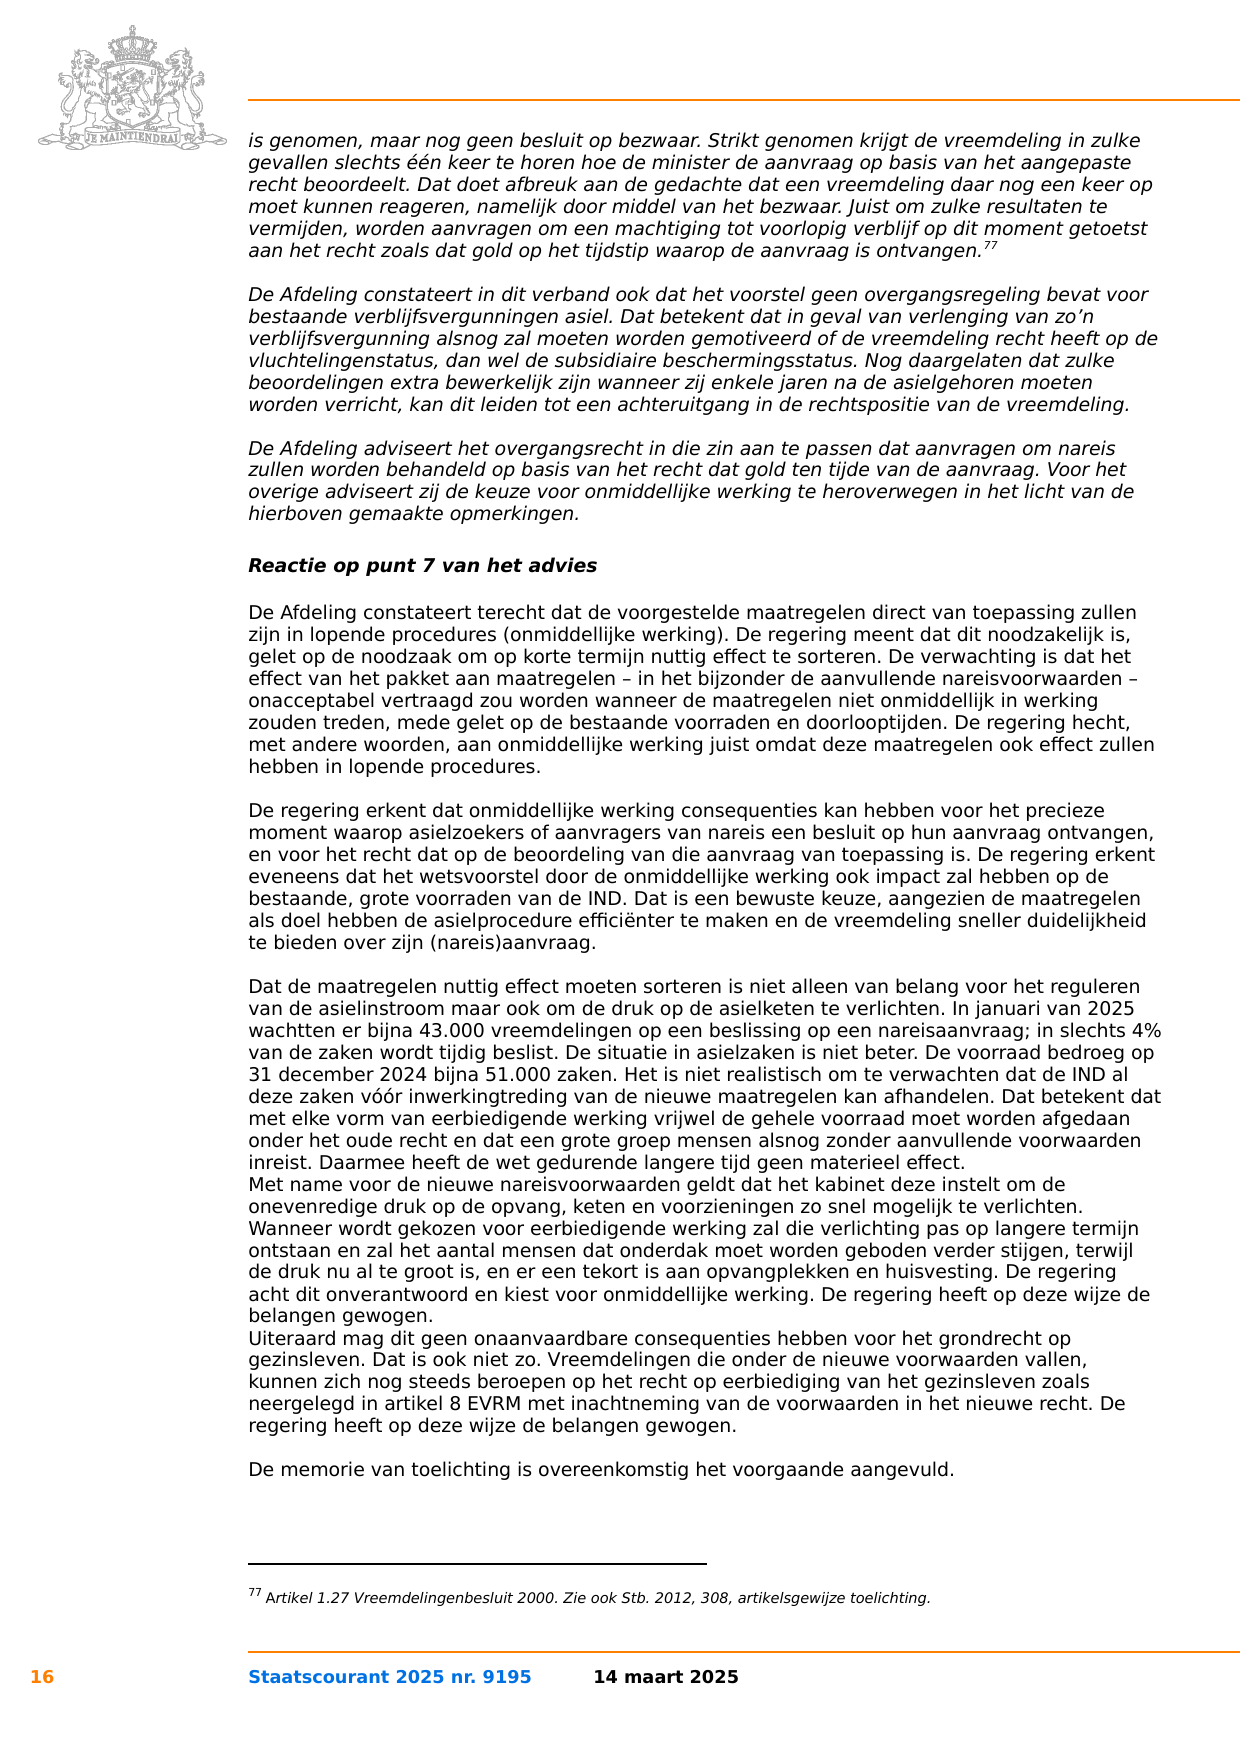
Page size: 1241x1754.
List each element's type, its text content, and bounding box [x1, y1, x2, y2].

text Artikel 1.27 Vreemdelingenbesluit 2000. Zie ook Stb. 2012, 308, artikelsgewijze toelichting. [248, 1586, 1163, 1608]
text De regering erkent dat onmiddellijke werking consequenties kan hebben voor het precieze moment waarop asielzoekers of aanvragers van nareis een besluit op hun aanvraag ontvangen, en voor het recht dat op de beoordeling van die aanvraag van toepassing is. De regering erkent eveneens dat het wetsvoorstel door de onmiddellijke werking ook impact zal hebben op de bestaande, grote voorraden van de IND. Dat is een bewuste keuze, aangezien de maatregelen als doel hebben de asielprocedure efficiënter te maken en de vreemdeling sneller duidelijkheid te bieden over zijn (nareis)aanvraag. [248, 800, 1163, 954]
text Uiteraard mag dit geen onaanvaardbare consequenties hebben voor het grondrecht op gezinsleven. Dat is ook niet zo. Vreemdelingen die onder de nieuwe voorwaarden vallen, kunnen zich nog steeds beroepen op het recht op eerbiediging van het gezinsleven zoals neergelegd in artikel 8 EVRM met inachtneming van de voorwaarden in het nieuwe recht. De regering heeft op deze wijze de belangen gewogen. [248, 1327, 1163, 1437]
text De Afdeling constateert terecht dat de voorgestelde maatregelen direct van toepassing zullen zijn in lopende procedures (onmiddellijke werking). De regering meent dat dit noodzakelijk is, gelet op de noodzaak om op korte termijn nuttig effect te sorteren. De verwachting is dat het effect van het pakket aan maatregelen – in het bijzonder de aanvullende nareisvoorwaarden – onacceptabel vertraagd zou worden wanneer de maatregelen niet onmiddellijk in werking zouden treden, mede gelet op de bestaande voorraden en doorlooptijden. De regering hecht, met andere woorden, aan onmiddellijke werking juist omdat deze maatregelen ook effect zullen hebben in lopende procedures. [248, 602, 1163, 778]
picture [38, 25, 227, 150]
text De Afdeling adviseert het overgangsrecht in die zin aan te passen dat aanvragen om nareis zullen worden behandeld op basis van het recht dat gold ten tijde van de aanvraag. Voor het overige adviseert zij de keuze voor onmiddellijke werking te heroverwegen in het licht van de hierboven gemaakte opmerkingen. [248, 437, 1163, 525]
text Dat de maatregelen nuttig effect moeten sorteren is niet alleen van belang voor het reguleren van de asielinstroom maar ook om de druk op de asielketen te verlichten. In januari van 2025 wachtten er bijna 43.000 vreemdelingen op een beslissing op een nareisaanvraag; in slechts 4% van de zaken wordt tijdig beslist. De situatie in asielzaken is niet beter. De voorraad bedroeg op 31 december 2024 bijna 51.000 zaken. Het is niet realistisch om te verwachten dat de IND al deze zaken vóór inwerkingtreding van de nieuwe maatregelen kan afhandelen. Dat betekent dat met elke vorm van eerbiedigende werking vrijwel de gehele voorraad moet worden afgedaan onder het oude recht en dat een grote groep mensen alsnog zonder aanvullende voorwaarden inreist. Daarmee heeft de wet gedurende langere tijd geen materieel effect. [248, 976, 1163, 1173]
subtitle Reactie op punt 7 van het advies [248, 555, 1163, 577]
text is genomen, maar nog geen besluit op bezwaar. Strikt genomen krijgt de vreemdeling in zulke gevallen slechts één keer te horen hoe de minister de aanvraag op basis van het aangepaste recht beoordeelt. Dat doet afbreuk aan de gedachte dat een vreemdeling daar nog een keer op moet kunnen reageren, namelijk door middel van het bezwaar. Juist om zulke resultaten te vermijden, worden aanvragen om een machtiging tot voorlopig verblijf op dit moment getoetst aan het recht zoals dat gold op het tijdstip waarop de aanvraag is ontvangen. [248, 130, 1163, 262]
text Met name voor de nieuwe nareisvoorwaarden geldt dat het kabinet deze instelt om de onevenredige druk op de opvang, keten en voorzieningen zo snel mogelijk te verlichten. Wanneer wordt gekozen voor eerbiedigende werking zal die verlichting pas op langere termijn ontstaan en zal het aantal mensen dat onderdak moet worden geboden verder stijgen, terwijl de druk nu al te groot is, en er een tekort is aan opvangplekken en huisvesting. De regering acht dit onverantwoord en kiest voor onmiddellijke werking. De regering heeft op deze wijze de belangen gewogen. [248, 1173, 1163, 1327]
text De memorie van toelichting is overeenkomstig het voorgaande aangevuld. [248, 1459, 1163, 1481]
text De Afdeling constateert in dit verband ook dat het voorstel geen overgangsregeling bevat voor bestaande verblijfsvergunningen asiel. Dat betekent dat in geval van verlenging van zo’n verblijfsvergunning alsnog zal moeten worden gemotiveerd of de vreemdeling recht heeft op de vluchtelingenstatus, dan wel de subsidiaire beschermingsstatus. Nog daargelaten dat zulke beoordelingen extra bewerkelijk zijn wanneer zij enkele jaren na de asielgehoren moeten worden verricht, kan dit leiden tot een achteruitgang in de rechtspositie van de vreemdeling. [248, 284, 1163, 416]
